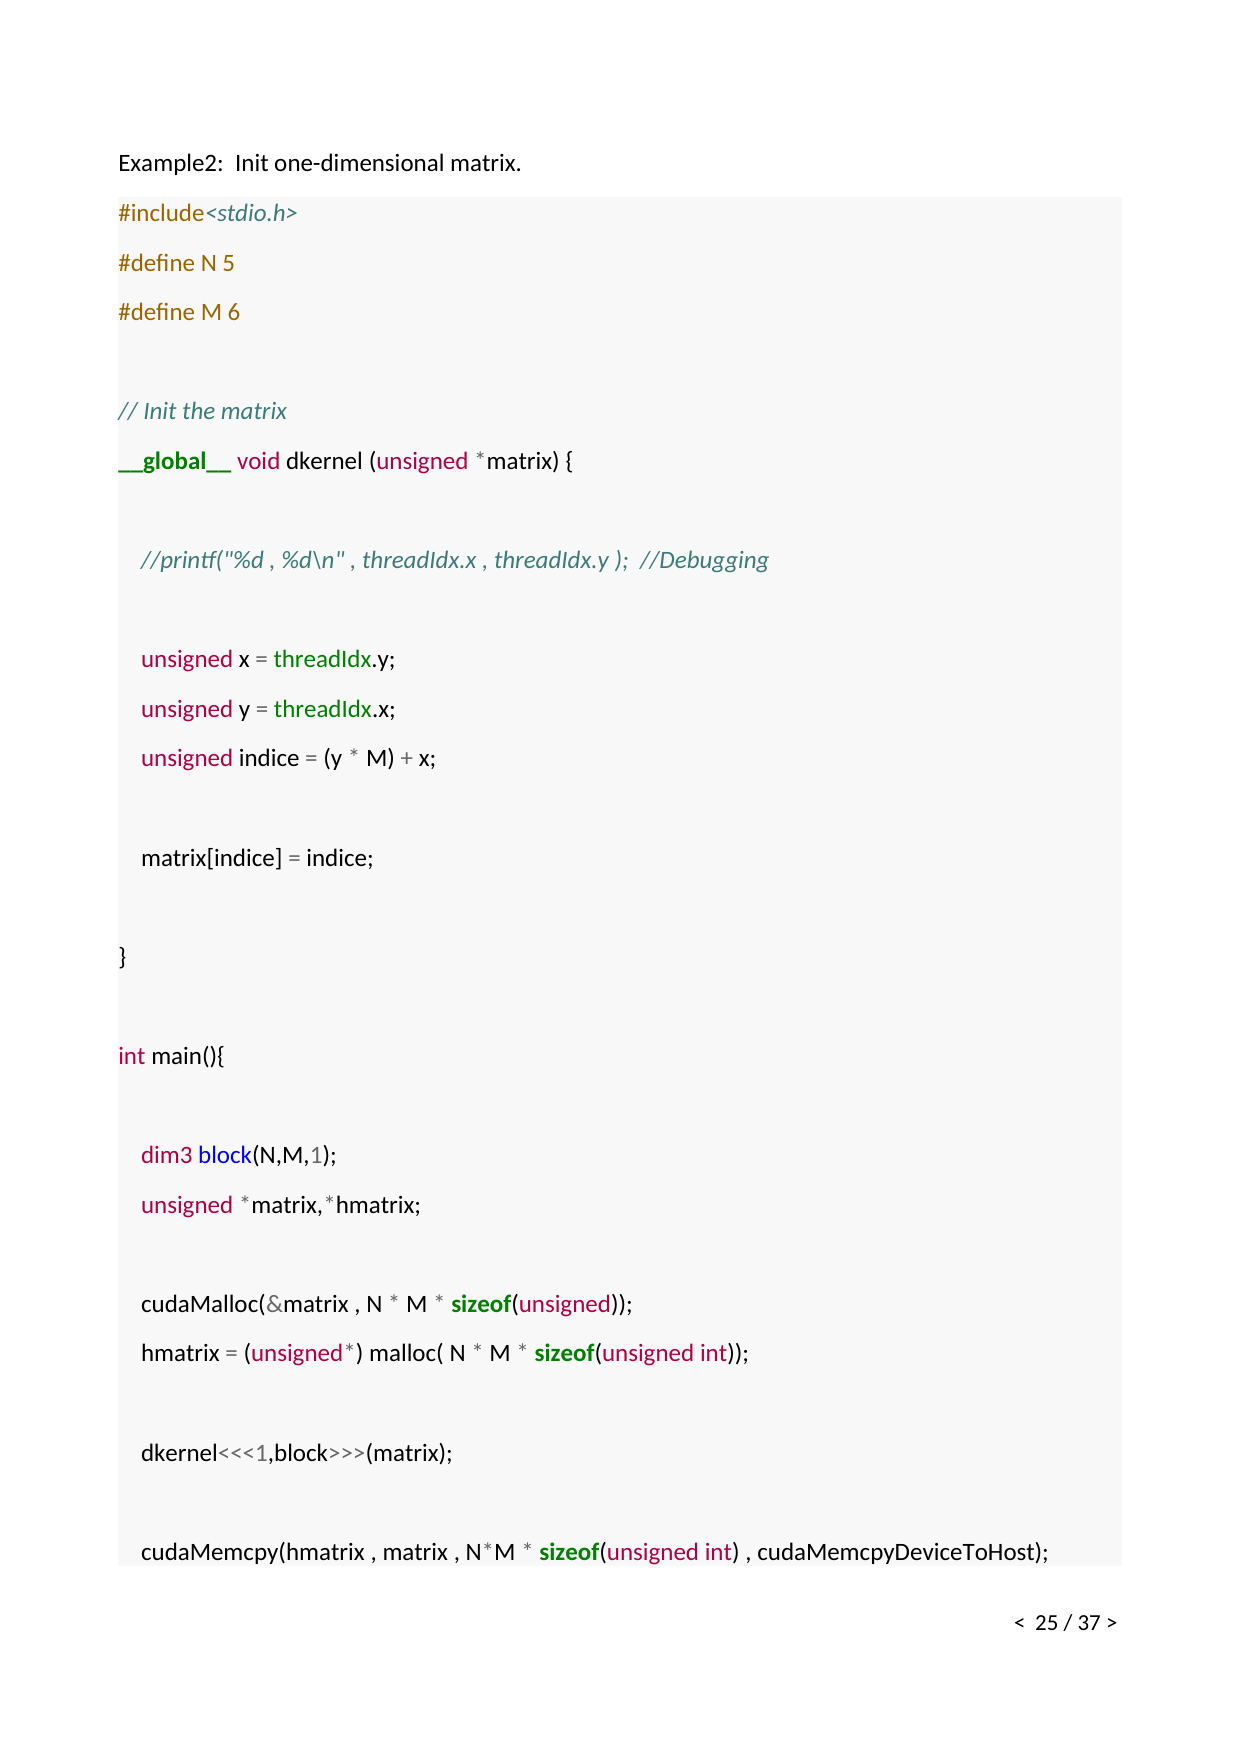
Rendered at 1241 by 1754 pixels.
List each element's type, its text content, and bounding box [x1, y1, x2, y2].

text __global__ void dkernel (unsigned *matrix) { [118, 445, 1122, 476]
text // Init the matrix [118, 396, 1122, 426]
text #include<stdio.h> [118, 197, 1122, 228]
text #define N 5 [118, 247, 1122, 277]
text //printf("%d , %d\n" , threadIdx.x , threadIdx.y ); //Debugging [118, 544, 1122, 575]
text unsigned y = threadIdx.x; [118, 693, 1122, 723]
text unsigned indice = (y * M) + x; [118, 743, 1122, 773]
text unsigned *matrix,*hmatrix; [118, 1189, 1122, 1219]
text Example2: Init one-dimensional matrix. [118, 148, 1122, 178]
text matrix[indice] = indice; [118, 842, 1122, 872]
text cudaMemcpy(hmatrix , matrix , N*M * sizeof(unsigned int) , cudaMemcpyDeviceToHost); [118, 1536, 1122, 1566]
text cudaMalloc(&matrix , N * M * sizeof(unsigned)); [118, 1288, 1122, 1318]
text } [118, 941, 1122, 971]
text #define M 6 [118, 296, 1122, 327]
text dim3 block(N,M,1); [118, 1139, 1122, 1170]
text int main(){ [118, 1040, 1122, 1071]
text dkernel<<<1,block>>>(matrix); [118, 1437, 1122, 1467]
text unsigned x = threadIdx.y; [118, 643, 1122, 674]
text hmatrix = (unsigned*) malloc( N * M * sizeof(unsigned int)); [118, 1338, 1122, 1368]
